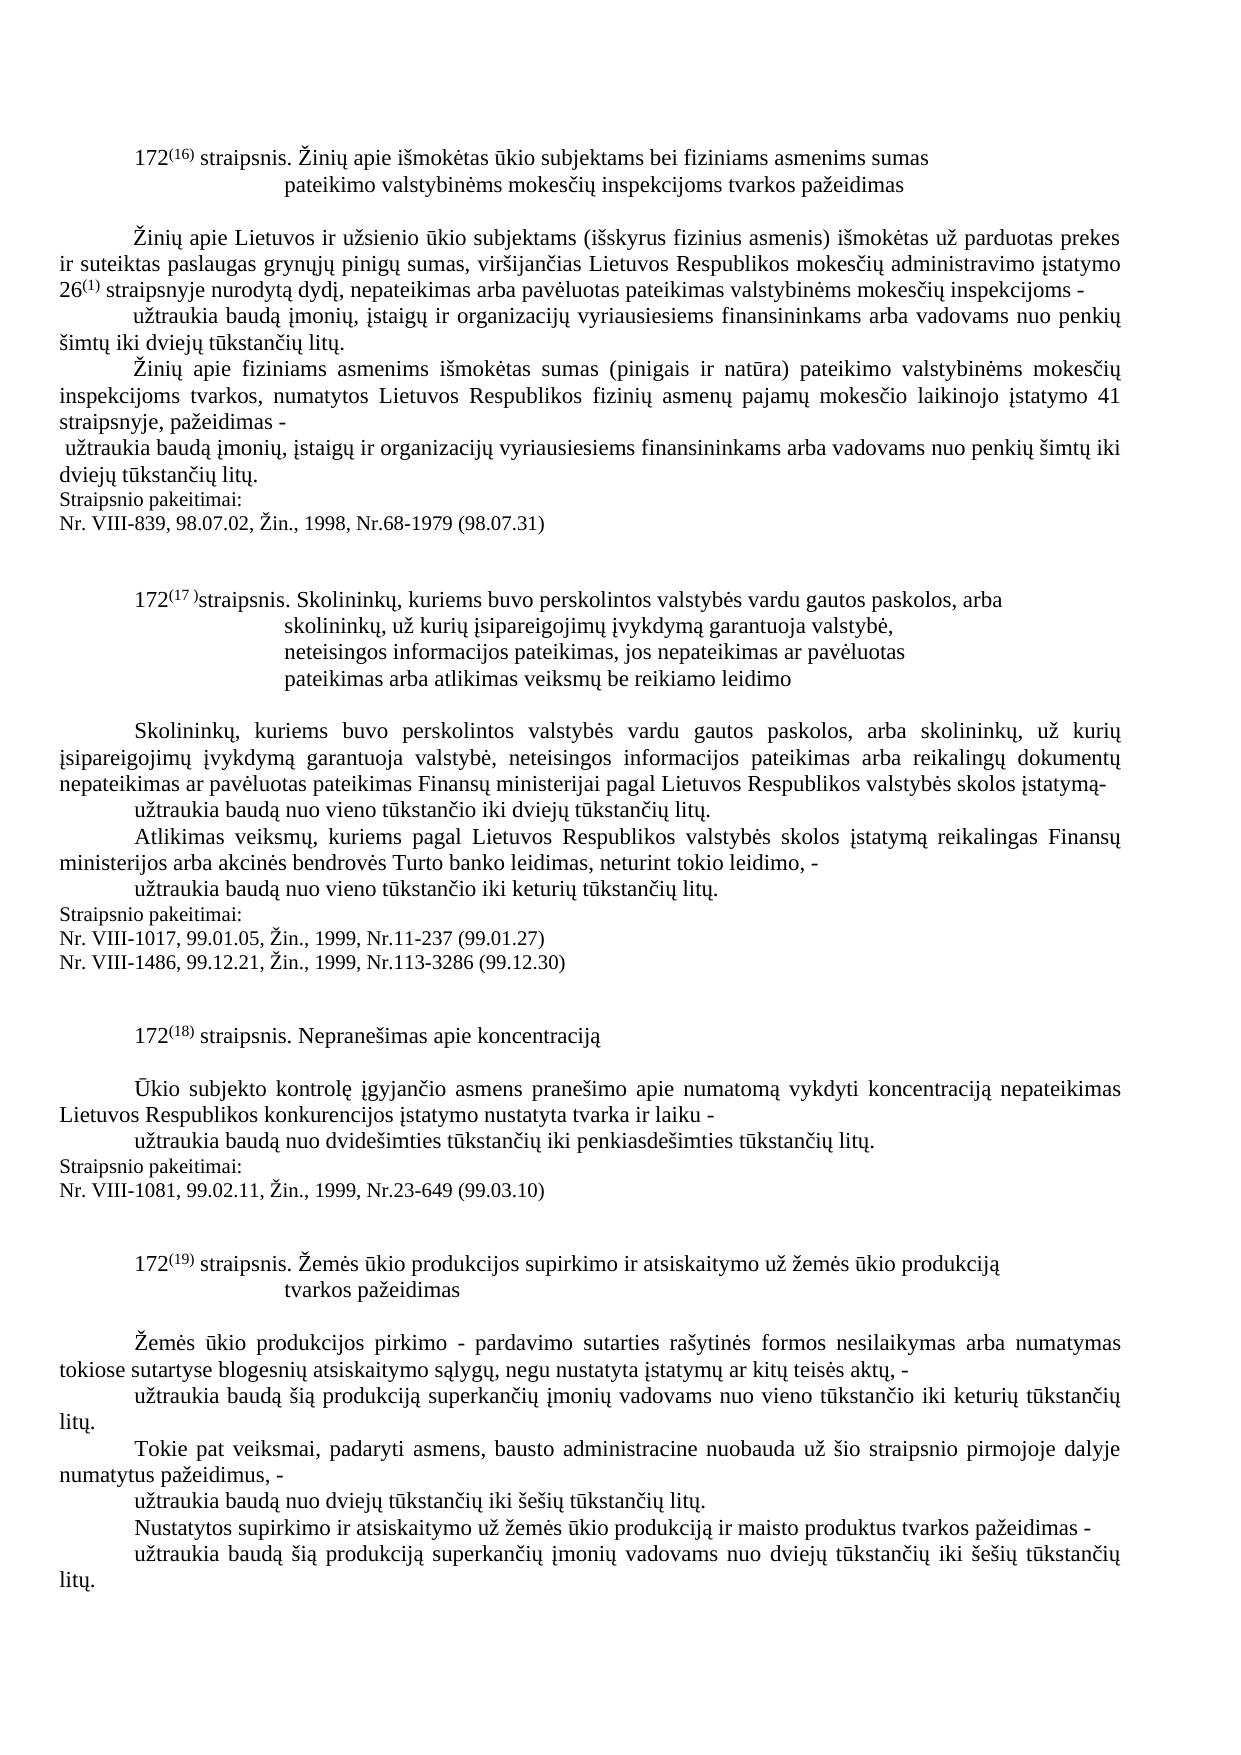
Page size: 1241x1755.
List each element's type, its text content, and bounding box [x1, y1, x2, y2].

text Straipsnio pakeitimai: [59, 902, 1122, 926]
text Nr. VIII-1081, 99.02.11, Žin., 1999, Nr.23-649 (99.03.10) [59, 1178, 1122, 1202]
text Skolininkų, kuriems buvo perskolintos valstybės vardu gautos paskolos, arba skolininkų, už kurių įsipareigojimų įvykdymą garantuoja valstybė, neteisingos informacijos pateikimas arba reikalingų dokumentų nepateikimas ar pavėluotas pateikimas Finansų ministerijai pagal Lietuvos Respublikos valstybės skolos įstatymą- [59, 717, 1122, 796]
text užtraukia baudą nuo vieno tūkstančio iki keturių tūkstančių litų. [59, 876, 1122, 902]
text užtraukia baudą įmonių, įstaigų ir organizacijų vyriausiesiems finansininkams arba vadovams nuo penkių šimtų iki dviejų tūkstančių litų. [59, 434, 1122, 487]
text užtraukia baudą nuo dviejų tūkstančių iki šešių tūkstančių litų. [59, 1487, 1122, 1514]
text pateikimo valstybinėms mokesčių inspekcijoms tvarkos pažeidimas [284, 171, 1122, 197]
text 172(16) straipsnis. Žinių apie išmokėtas ūkio subjektams bei fiziniams asmenims sumas [134, 144, 1122, 171]
text Nr. VIII-839, 98.07.02, Žin., 1998, Nr.68-1979 (98.07.31) [59, 511, 1122, 535]
text Straipsnio pakeitimai: [59, 487, 1122, 511]
text 172(19) straipsnis. Žemės ūkio produkcijos supirkimo ir atsiskaitymo už žemės ūkio produkciją [134, 1250, 1122, 1277]
text Nustatytos supirkimo ir atsiskaitymo už žemės ūkio produkciją ir maisto produktus tvarkos pažeidimas - [59, 1514, 1122, 1540]
text pateikimas arba atlikimas veiksmų be reikiamo leidimo [284, 665, 1122, 691]
text Tokie pat veiksmai, padaryti asmens, bausto administracine nuobauda už šio straipsnio pirmojoje dalyje numatytus pažeidimus, - [59, 1435, 1122, 1487]
text 172(17 )straipsnis. Skolininkų, kuriems buvo perskolintos valstybės vardu gautos paskolos, arba [134, 586, 1122, 612]
text užtraukia baudą šią produkciją superkančių įmonių vadovams nuo vieno tūkstančio iki keturių tūkstančių litų. [59, 1382, 1122, 1435]
text užtraukia baudą įmonių, įstaigų ir organizacijų vyriausiesiems finansininkams arba vadovams nuo penkių šimtų iki dviejų tūkstančių litų. [59, 303, 1122, 355]
text neteisingos informacijos pateikimas, jos nepateikimas ar pavėluotas [284, 638, 1122, 665]
text Straipsnio pakeitimai: [59, 1154, 1122, 1178]
text Žinių apie Lietuvos ir užsienio ūkio subjektams (išskyrus fizinius asmenis) išmokėtas už parduotas prekes ir suteiktas paslaugas grynųjų pinigų sumas, viršijančias Lietuvos Respublikos mokesčių administravimo įstatymo 26(1) straipsnyje nurodytą dydį, nepateikimas arba pavėluotas pateikimas valstybinėms mokesčių inspekcijoms - [59, 223, 1122, 303]
text Nr. VIII-1486, 99.12.21, Žin., 1999, Nr.113-3286 (99.12.30) [59, 950, 1122, 974]
text skolininkų, už kurių įsipareigojimų įvykdymą garantuoja valstybė, [284, 612, 1122, 638]
text Žinių apie fiziniams asmenims išmokėtas sumas (pinigais ir natūra) pateikimo valstybinėms mokesčių inspekcijoms tvarkos, numatytos Lietuvos Respublikos fizinių asmenų pajamų mokesčio laikinojo įstatymo 41 straipsnyje, pažeidimas - [59, 355, 1122, 434]
text Ūkio subjekto kontrolę įgyjančio asmens pranešimo apie numatomą vykdyti koncentraciją nepateikimas Lietuvos Respublikos konkurencijos įstatymo nustatyta tvarka ir laiku - [59, 1075, 1122, 1128]
text užtraukia baudą šią produkciją superkančių įmonių vadovams nuo dviejų tūkstančių iki šešių tūkstančių litų. [59, 1540, 1122, 1593]
text užtraukia baudą nuo vieno tūkstančio iki dviejų tūkstančių litų. [59, 796, 1122, 823]
text 172(18) straipsnis. Nepranešimas apie koncentraciją [59, 1022, 1122, 1048]
text tvarkos pažeidimas [284, 1277, 1122, 1303]
text Nr. VIII-1017, 99.01.05, Žin., 1999, Nr.11-237 (99.01.27) [59, 926, 1122, 950]
text Žemės ūkio produkcijos pirkimo - pardavimo sutarties rašytinės formos nesilaikymas arba numatymas tokiose sutartyse blogesnių atsiskaitymo sąlygų, negu nustatyta įstatymų ar kitų teisės aktų, - [59, 1329, 1122, 1382]
text Atlikimas veiksmų, kuriems pagal Lietuvos Respublikos valstybės skolos įstatymą reikalingas Finansų ministerijos arba akcinės bendrovės Turto banko leidimas, neturint tokio leidimo, - [59, 823, 1122, 876]
text užtraukia baudą nuo dvidešimties tūkstančių iki penkiasdešimties tūkstančių litų. [59, 1128, 1122, 1154]
